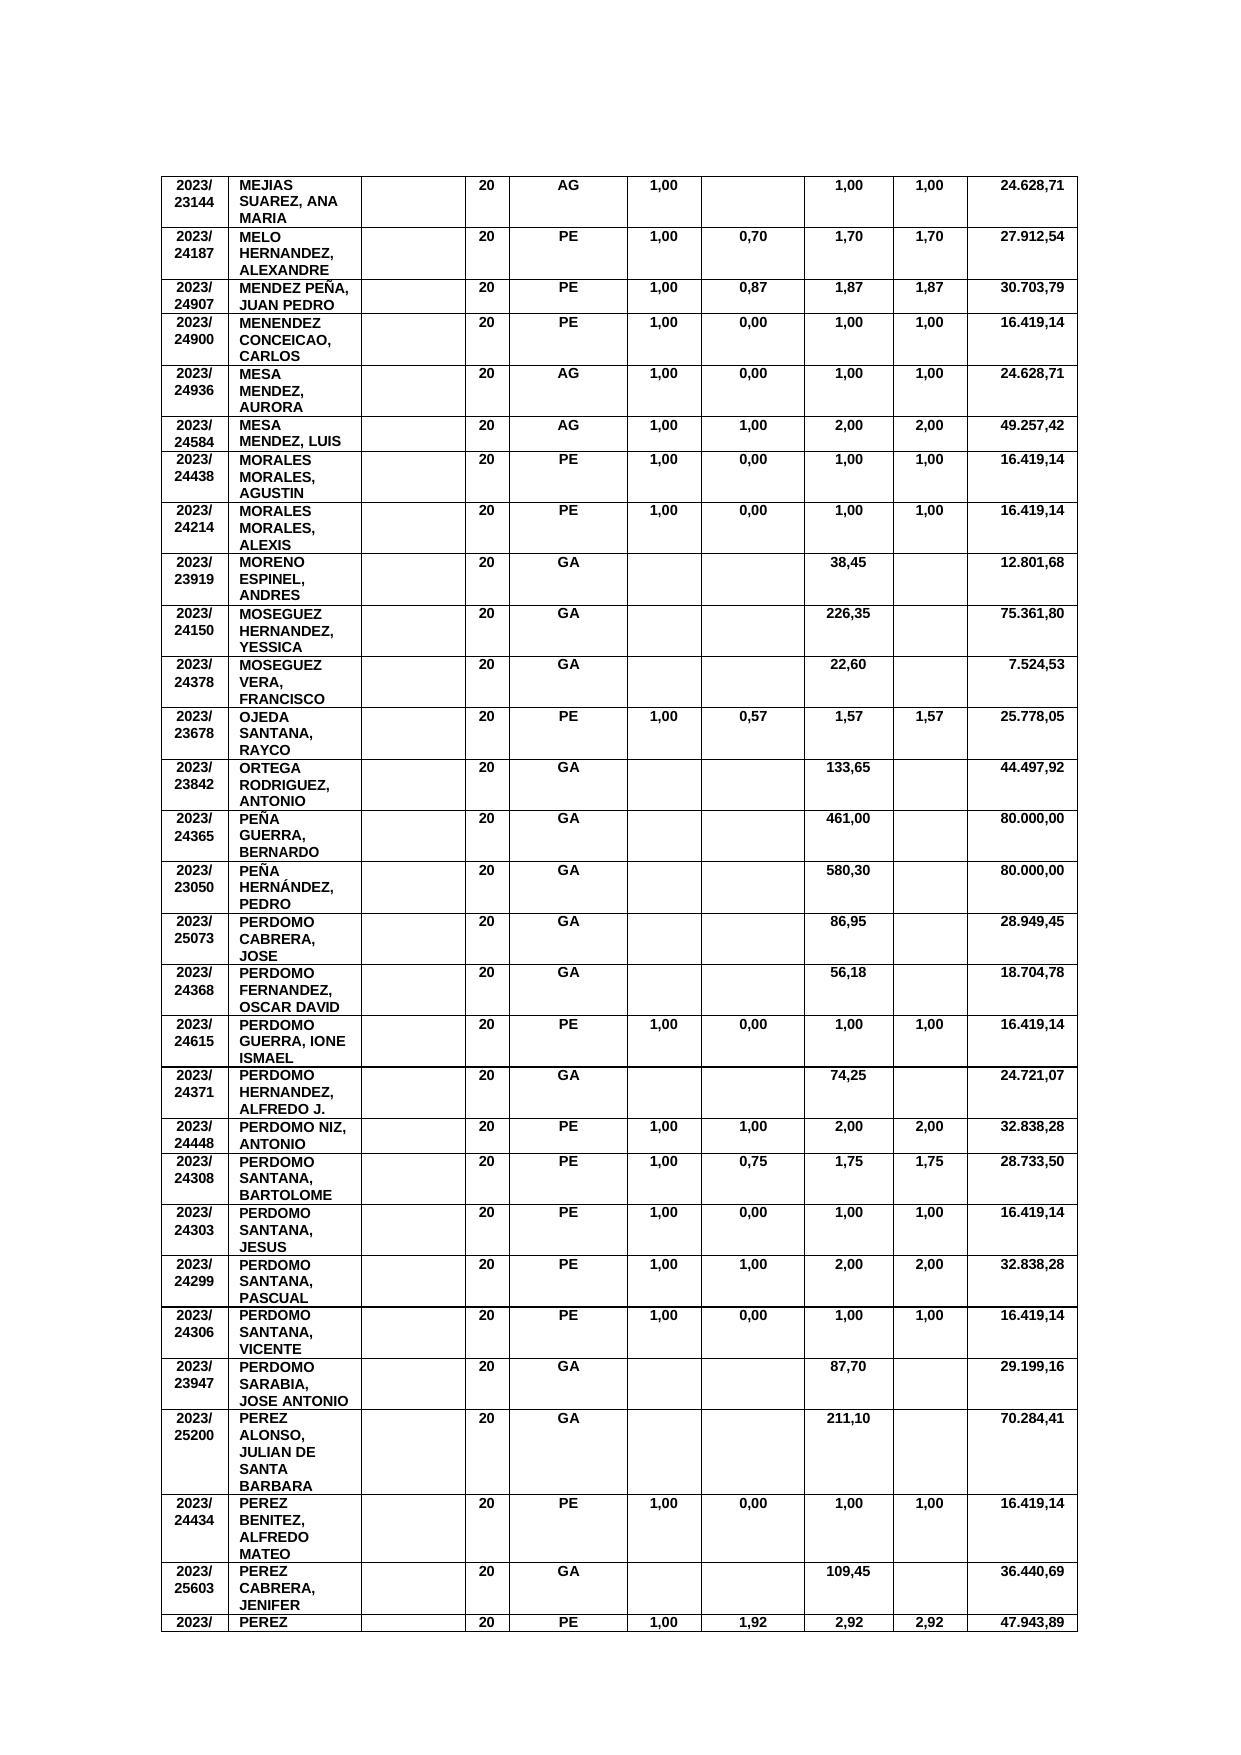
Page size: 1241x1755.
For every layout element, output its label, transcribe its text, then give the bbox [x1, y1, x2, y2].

table_cell 16.419,14 [968, 1205, 1077, 1255]
table_cell 1,00 [894, 503, 967, 553]
table_cell [362, 228, 465, 278]
table_cell 1,00 [628, 1308, 701, 1358]
table_cell [628, 1068, 701, 1118]
table_cell 56,18 [805, 965, 893, 1015]
table_cell MORENO ESPINEL, ANDRES [229, 554, 361, 604]
table_cell 16.419,14 [968, 1308, 1077, 1358]
table_cell GA [510, 760, 627, 810]
table_cell 1,00 [628, 280, 701, 313]
table_cell PERDOMO FERNANDEZ, OSCAR DAVID [229, 965, 361, 1015]
table_cell 1,00 [894, 1308, 967, 1358]
table_cell [628, 1563, 701, 1613]
table_cell PEÑA GUERRA, BERNARDO [229, 811, 361, 861]
table_cell 1,00 [628, 1256, 701, 1306]
table_cell 2023/ 24306 [162, 1308, 228, 1358]
table_cell [702, 760, 804, 810]
table_cell 1,00 [628, 1205, 701, 1255]
table_cell 2023/ 23842 [162, 760, 228, 810]
table_cell [702, 811, 804, 861]
table_cell [362, 1615, 465, 1631]
table_cell [702, 1563, 804, 1613]
table_cell [362, 914, 465, 964]
table_cell 20 [466, 1410, 509, 1494]
table_header 1,00 [894, 177, 967, 227]
table_cell [628, 657, 701, 707]
table_cell 38,45 [805, 554, 893, 604]
table_cell 75.361,80 [968, 606, 1077, 656]
table_cell 20 [466, 1154, 509, 1204]
table_cell 226,35 [805, 606, 893, 656]
table_cell 70.284,41 [968, 1410, 1077, 1494]
table_cell [362, 965, 465, 1015]
table_cell PE [510, 1119, 627, 1152]
table_cell [362, 1154, 465, 1204]
table_cell [702, 1068, 804, 1118]
table_cell [362, 760, 465, 810]
table_cell MOSEGUEZ VERA, FRANCISCO [229, 657, 361, 707]
table_cell [362, 1495, 465, 1562]
table_cell 2,00 [894, 1119, 967, 1152]
table_cell 29.199,16 [968, 1359, 1077, 1409]
table_cell [362, 503, 465, 553]
table_cell 2,00 [894, 417, 967, 451]
table_cell MELO HERNANDEZ, ALEXANDRE [229, 228, 361, 278]
table_cell [894, 1410, 967, 1494]
table_cell 1,00 [805, 1495, 893, 1562]
table_cell 2023/ 25200 [162, 1410, 228, 1494]
table_cell GA [510, 811, 627, 861]
table_cell PE [510, 1615, 627, 1631]
table_cell MENENDEZ CONCEICAO, CARLOS [229, 314, 361, 364]
table_cell 580,30 [805, 862, 893, 912]
table_cell 1,00 [805, 452, 893, 502]
table_cell 0,57 [702, 708, 804, 758]
table_cell PERDOMO SANTANA, PASCUAL [229, 1256, 361, 1306]
table_cell 1,92 [702, 1615, 804, 1631]
table_cell PE [510, 1205, 627, 1255]
table_cell 2023/ 25073 [162, 914, 228, 964]
table_cell PEREZ [229, 1615, 361, 1631]
table_cell GA [510, 862, 627, 912]
table_cell 20 [466, 1256, 509, 1306]
table_header [362, 177, 465, 227]
table_cell [362, 811, 465, 861]
table_cell 2,92 [894, 1615, 967, 1631]
table_cell [362, 366, 465, 416]
table_cell 20 [466, 1563, 509, 1613]
table_cell 2,00 [894, 1256, 967, 1306]
table_header 2023/ 23144 [162, 177, 228, 227]
table_cell 1,87 [805, 280, 893, 313]
table_cell 25.778,05 [968, 708, 1077, 758]
table_cell PERDOMO CABRERA, JOSE [229, 914, 361, 964]
table_cell 80.000,00 [968, 862, 1077, 912]
table_cell 16.419,14 [968, 452, 1077, 502]
table_cell 32.838,28 [968, 1256, 1077, 1306]
table_cell [628, 965, 701, 1015]
table_cell 1,00 [805, 1205, 893, 1255]
table_cell PE [510, 452, 627, 502]
table_cell [702, 965, 804, 1015]
table_cell 2023/ 24214 [162, 503, 228, 553]
table_cell 0,00 [702, 503, 804, 553]
table_cell PERDOMO GUERRA, IONE ISMAEL [229, 1016, 361, 1066]
table_cell 20 [466, 760, 509, 810]
table_cell PE [510, 228, 627, 278]
table_cell [362, 554, 465, 604]
table_cell 24.721,07 [968, 1068, 1077, 1118]
table_cell PE [510, 708, 627, 758]
table_cell 1,00 [894, 366, 967, 416]
table_cell [362, 708, 465, 758]
table_cell 20 [466, 1205, 509, 1255]
table_cell PERDOMO SANTANA, VICENTE [229, 1308, 361, 1358]
table_cell 20 [466, 314, 509, 364]
table_cell 30.703,79 [968, 280, 1077, 313]
table_cell 16.419,14 [968, 503, 1077, 553]
table_cell GA [510, 554, 627, 604]
table_cell 24.628,71 [968, 366, 1077, 416]
table_cell 20 [466, 452, 509, 502]
table_cell 86,95 [805, 914, 893, 964]
table_cell 20 [466, 1068, 509, 1118]
table_cell MOSEGUEZ HERNANDEZ, YESSICA [229, 606, 361, 656]
table_cell PE [510, 1016, 627, 1066]
table_cell [628, 606, 701, 656]
table_cell 2023/ 25603 [162, 1563, 228, 1613]
table_cell [702, 914, 804, 964]
table_header [702, 177, 804, 227]
table_cell [702, 1359, 804, 1409]
table_cell 1,00 [628, 1154, 701, 1204]
table_cell [628, 862, 701, 912]
table_cell [628, 554, 701, 604]
table_cell 28.949,45 [968, 914, 1077, 964]
table_cell MESA MENDEZ, LUIS [229, 417, 361, 451]
table_cell 0,70 [702, 228, 804, 278]
table_cell GA [510, 965, 627, 1015]
table_cell 20 [466, 554, 509, 604]
table_cell GA [510, 1359, 627, 1409]
table_cell 36.440,69 [968, 1563, 1077, 1613]
table_cell PERDOMO HERNANDEZ, ALFREDO J. [229, 1068, 361, 1118]
table_cell 20 [466, 280, 509, 313]
table_cell [362, 452, 465, 502]
table_cell PERDOMO SARABIA, JOSE ANTONIO [229, 1359, 361, 1409]
table_cell MENDEZ PEÑA, JUAN PEDRO [229, 280, 361, 313]
table_cell 47.943,89 [968, 1615, 1077, 1631]
table_cell 16.419,14 [968, 314, 1077, 364]
table_cell PE [510, 280, 627, 313]
table_cell 0,00 [702, 452, 804, 502]
table_cell 1,75 [805, 1154, 893, 1204]
table_cell 2023/ 23678 [162, 708, 228, 758]
table_cell 1,00 [628, 228, 701, 278]
table_cell 1,00 [628, 1615, 701, 1631]
table_cell 1,57 [805, 708, 893, 758]
table_cell 2023/ 23947 [162, 1359, 228, 1409]
table_cell PEREZ CABRERA, JENIFER [229, 1563, 361, 1613]
table_cell 1,00 [805, 366, 893, 416]
table_cell [894, 965, 967, 1015]
table_cell 1,00 [805, 503, 893, 553]
table_cell 2023/ 24150 [162, 606, 228, 656]
table_cell 1,87 [894, 280, 967, 313]
table_header 1,00 [628, 177, 701, 227]
table_cell 87,70 [805, 1359, 893, 1409]
table_cell 20 [466, 1016, 509, 1066]
table_cell [894, 657, 967, 707]
table_cell 20 [466, 914, 509, 964]
table_cell 2023/ 24615 [162, 1016, 228, 1066]
table_cell 2023/ 24303 [162, 1205, 228, 1255]
table_cell PEÑA HERNÁNDEZ, PEDRO [229, 862, 361, 912]
table_cell 2023/ 24907 [162, 280, 228, 313]
table_cell 1,00 [628, 1119, 701, 1152]
table_cell 0,00 [702, 314, 804, 364]
table_header 20 [466, 177, 509, 227]
table_cell [894, 1563, 967, 1613]
table_cell PERDOMO SANTANA, BARTOLOME [229, 1154, 361, 1204]
table_cell [362, 280, 465, 313]
table_cell [362, 1563, 465, 1613]
table_header 24.628,71 [968, 177, 1077, 227]
table_cell 2,92 [805, 1615, 893, 1631]
table_cell GA [510, 606, 627, 656]
table_cell 32.838,28 [968, 1119, 1077, 1152]
table_cell 1,57 [894, 708, 967, 758]
table_cell [362, 1119, 465, 1152]
table_cell 12.801,68 [968, 554, 1077, 604]
table_cell [628, 1359, 701, 1409]
table_cell 20 [466, 503, 509, 553]
table_cell [894, 811, 967, 861]
table_cell GA [510, 1410, 627, 1494]
table_cell PE [510, 314, 627, 364]
table_cell 74,25 [805, 1068, 893, 1118]
table_cell [362, 862, 465, 912]
table_cell OJEDA SANTANA, RAYCO [229, 708, 361, 758]
table_cell 7.524,53 [968, 657, 1077, 707]
table_cell 1,00 [628, 417, 701, 451]
table_cell [702, 554, 804, 604]
table_cell 0,00 [702, 1016, 804, 1066]
table_cell 1,00 [702, 1119, 804, 1152]
table_cell 16.419,14 [968, 1016, 1077, 1066]
table_cell [628, 1410, 701, 1494]
table_cell PEREZ BENITEZ, ALFREDO MATEO [229, 1495, 361, 1562]
table_cell [362, 1308, 465, 1358]
table_cell 20 [466, 1615, 509, 1631]
table_cell 2023/ 24299 [162, 1256, 228, 1306]
table_cell 2023/ 24371 [162, 1068, 228, 1118]
table_cell [894, 914, 967, 964]
table_cell 20 [466, 417, 509, 451]
table_cell [362, 1256, 465, 1306]
table_cell 2023/ [162, 1615, 228, 1631]
table_cell 2023/ 24438 [162, 452, 228, 502]
table_header MEJIAS SUAREZ, ANA MARIA [229, 177, 361, 227]
table_cell 109,45 [805, 1563, 893, 1613]
table_cell PERDOMO NIZ, ANTONIO [229, 1119, 361, 1152]
table_cell 16.419,14 [968, 1495, 1077, 1562]
table_cell 20 [466, 862, 509, 912]
table_cell PE [510, 1495, 627, 1562]
table_cell ORTEGA RODRIGUEZ, ANTONIO [229, 760, 361, 810]
table_cell [362, 1016, 465, 1066]
table_cell 20 [466, 965, 509, 1015]
table_cell GA [510, 1068, 627, 1118]
table_cell 1,00 [628, 503, 701, 553]
table_cell 20 [466, 228, 509, 278]
table_cell [702, 862, 804, 912]
table_cell 1,00 [628, 314, 701, 364]
table_cell 1,00 [805, 1016, 893, 1066]
table_cell [702, 606, 804, 656]
table_cell 49.257,42 [968, 417, 1077, 451]
table_cell 27.912,54 [968, 228, 1077, 278]
table_cell PE [510, 1308, 627, 1358]
table_cell 1,00 [805, 1308, 893, 1358]
table_cell 2023/ 24900 [162, 314, 228, 364]
table_cell 1,00 [894, 1205, 967, 1255]
table_cell 20 [466, 811, 509, 861]
table_cell 2023/ 23919 [162, 554, 228, 604]
table_cell [894, 554, 967, 604]
table_cell [702, 1410, 804, 1494]
table_cell 2,00 [805, 1119, 893, 1152]
table_cell 2,00 [805, 1256, 893, 1306]
table_cell 20 [466, 1308, 509, 1358]
table_cell 0,00 [702, 1308, 804, 1358]
table_header 1,00 [805, 177, 893, 227]
table_cell 20 [466, 366, 509, 416]
table_cell PE [510, 1154, 627, 1204]
table_cell PERDOMO SANTANA, JESUS [229, 1205, 361, 1255]
table_cell 1,00 [894, 1016, 967, 1066]
table_cell 2,00 [805, 417, 893, 451]
table_cell MORALES MORALES, ALEXIS [229, 503, 361, 553]
table_cell 2023/ 24308 [162, 1154, 228, 1204]
table_cell 1,00 [628, 1016, 701, 1066]
table_cell 20 [466, 1359, 509, 1409]
table_cell 0,87 [702, 280, 804, 313]
table_cell [628, 914, 701, 964]
table_cell [362, 1068, 465, 1118]
table_cell 0,75 [702, 1154, 804, 1204]
table_cell 1,00 [894, 314, 967, 364]
table_cell 1,00 [702, 1256, 804, 1306]
table_cell 461,00 [805, 811, 893, 861]
table_cell PE [510, 503, 627, 553]
table_cell [362, 314, 465, 364]
table_cell [894, 760, 967, 810]
table_cell [628, 760, 701, 810]
table_cell AG [510, 417, 627, 451]
table_cell MESA MENDEZ, AURORA [229, 366, 361, 416]
table_cell 1,00 [628, 452, 701, 502]
table_cell [362, 657, 465, 707]
table_cell MORALES MORALES, AGUSTIN [229, 452, 361, 502]
table_header AG [510, 177, 627, 227]
table_cell 2023/ 24187 [162, 228, 228, 278]
table_cell 28.733,50 [968, 1154, 1077, 1204]
table_cell 2023/ 24448 [162, 1119, 228, 1152]
table_cell [894, 1068, 967, 1118]
table_cell 1,70 [805, 228, 893, 278]
table_cell 211,10 [805, 1410, 893, 1494]
table_cell [362, 606, 465, 656]
table_cell 2023/ 24936 [162, 366, 228, 416]
table_cell 1,00 [702, 417, 804, 451]
table_cell 2023/ 24584 [162, 417, 228, 451]
table_cell 133,65 [805, 760, 893, 810]
table_cell 2023/ 24434 [162, 1495, 228, 1562]
table_cell 1,70 [894, 228, 967, 278]
table_cell 1,75 [894, 1154, 967, 1204]
table_cell 1,00 [628, 1495, 701, 1562]
table_cell [362, 1205, 465, 1255]
table_cell [362, 1359, 465, 1409]
table_cell 2023/ 24378 [162, 657, 228, 707]
table_cell [702, 657, 804, 707]
table_cell GA [510, 914, 627, 964]
table_cell [362, 417, 465, 451]
table_cell 22,60 [805, 657, 893, 707]
table_cell 20 [466, 708, 509, 758]
table_cell PE [510, 1256, 627, 1306]
table_cell GA [510, 657, 627, 707]
table_cell 1,00 [628, 366, 701, 416]
table_cell [894, 1359, 967, 1409]
table_cell 2023/ 24365 [162, 811, 228, 861]
table_cell 0,00 [702, 366, 804, 416]
table_cell 44.497,92 [968, 760, 1077, 810]
table_cell 20 [466, 1119, 509, 1152]
table_cell AG [510, 366, 627, 416]
table_cell [362, 1410, 465, 1494]
table_cell 80.000,00 [968, 811, 1077, 861]
table_cell 20 [466, 606, 509, 656]
table_cell 1,00 [894, 1495, 967, 1562]
table_cell 1,00 [805, 314, 893, 364]
table_cell 1,00 [628, 708, 701, 758]
table_cell 2023/ 23050 [162, 862, 228, 912]
table_cell 0,00 [702, 1205, 804, 1255]
table_cell 2023/ 24368 [162, 965, 228, 1015]
table_cell PEREZ ALONSO, JULIAN DE SANTA BARBARA [229, 1410, 361, 1494]
table_cell 20 [466, 1495, 509, 1562]
table_cell [894, 862, 967, 912]
table_cell GA [510, 1563, 627, 1613]
table_cell 20 [466, 657, 509, 707]
table_cell 0,00 [702, 1495, 804, 1562]
table_cell 1,00 [894, 452, 967, 502]
table_cell [894, 606, 967, 656]
table_cell [628, 811, 701, 861]
table_cell 18.704,78 [968, 965, 1077, 1015]
